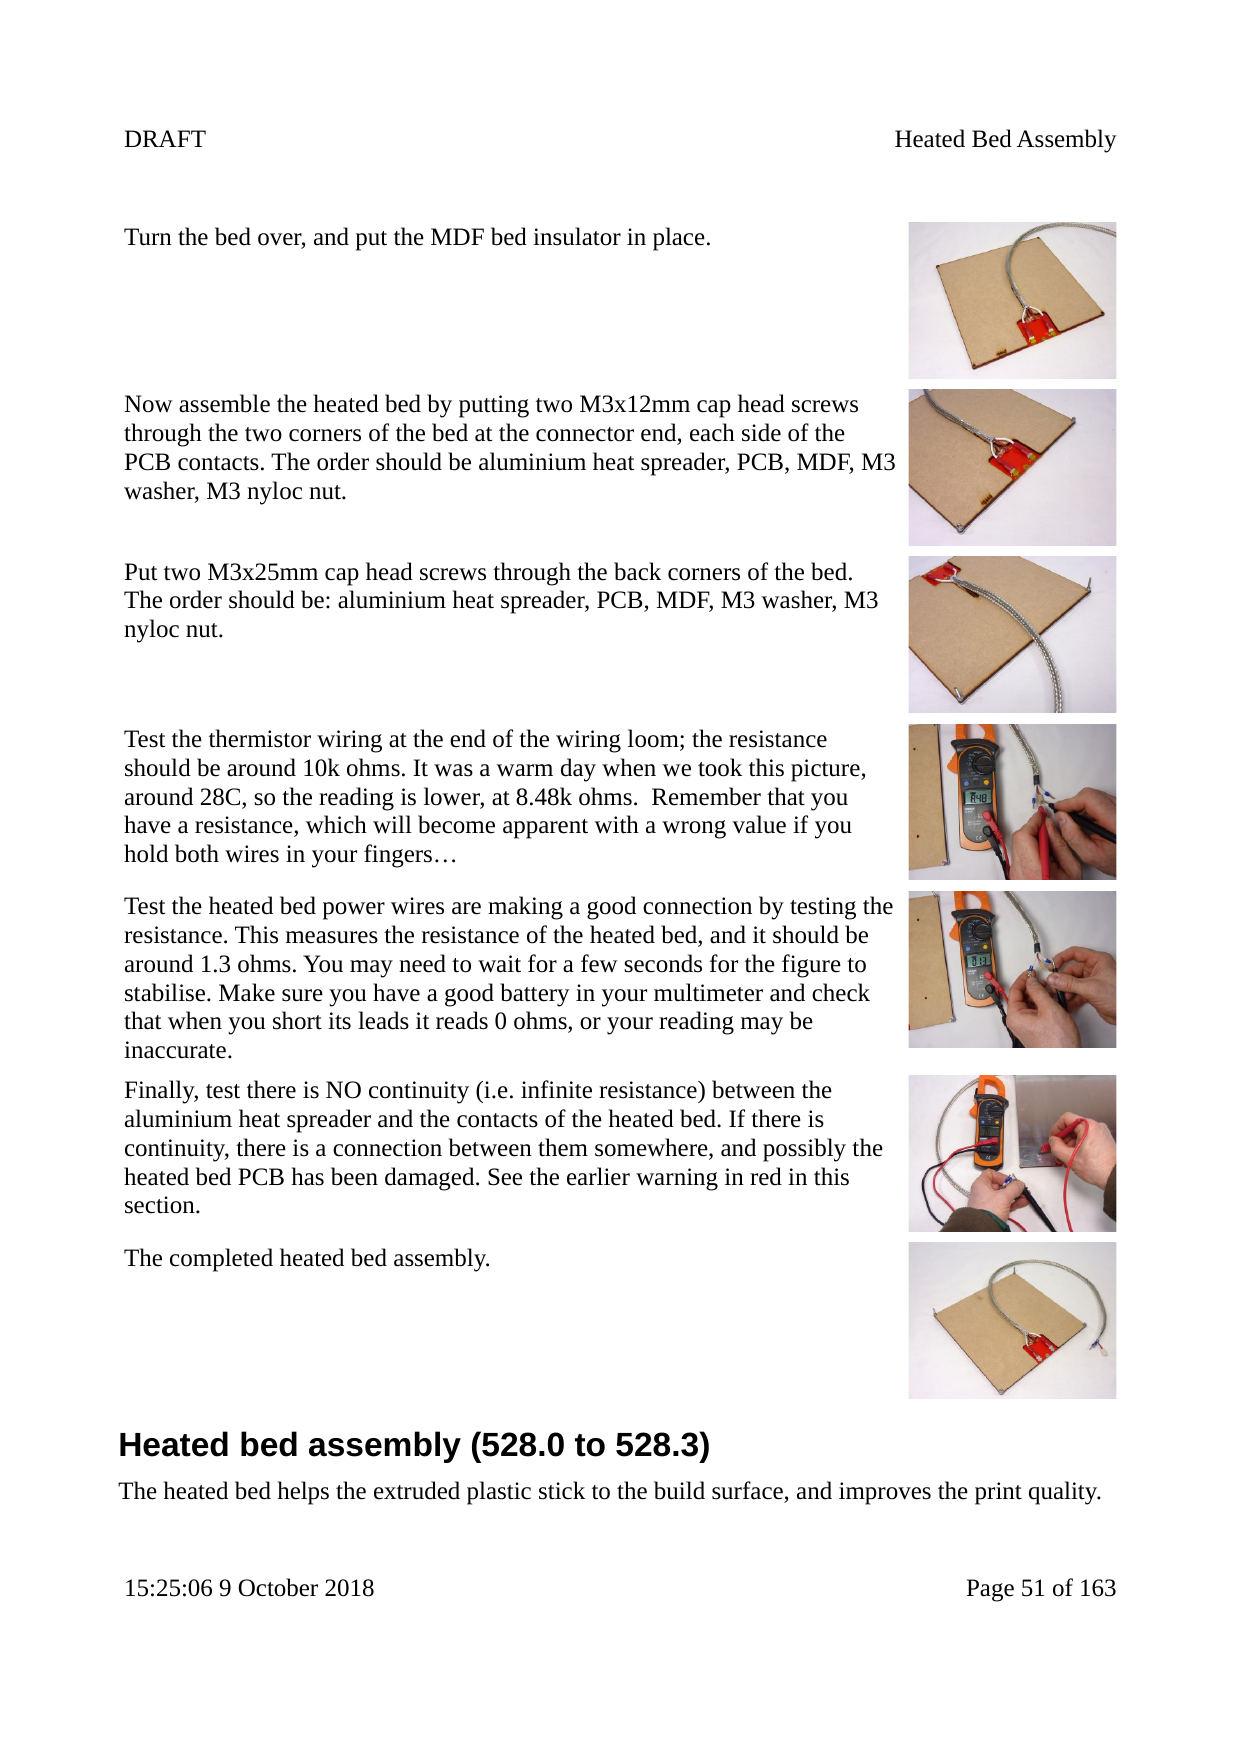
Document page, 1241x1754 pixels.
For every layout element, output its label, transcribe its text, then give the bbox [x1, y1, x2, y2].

table_cell Now assemble the heated bed by putting two M3x12mm cap head screws through the two corners of the bed at the connector end, each side of the PCB contacts. The order should be aluminium heat spreader, PCB, MDF, M3 washer, M3 nyloc nut. [118, 384, 903, 551]
text The heated bed helps the extruded plastic stick to the build surface, and improves the print quality. [118, 1476, 1122, 1505]
table_cell Test the thermistor wiring at the end of the wiring loom; the resistance should be around 10k ohms. It was a warm day when we took this picture, around 28C, so the reading is lower, at 8.48k ohms. Remember that you have a resistance, which will become apparent with a wrong value if you hold both wires in your fingers… [118, 719, 903, 886]
table_cell The completed heated bed assembly. [118, 1237, 903, 1404]
picture [908, 1075, 1117, 1232]
picture [908, 389, 1117, 546]
table_cell Put two M3x25mm cap head screws through the back corners of the bed. The order should be: aluminium heat spreader, PCB, MDF, M3 washer, M3 nyloc nut. [118, 551, 903, 718]
picture [908, 222, 1117, 379]
table_cell [903, 384, 1122, 551]
table_cell [903, 719, 1122, 886]
table_cell [903, 217, 1122, 384]
picture [908, 724, 1117, 880]
table_cell Finally, test there is NO continuity (i.e. infinite resistance) between the aluminium heat spreader and the contacts of the heated bed. If there is continuity, there is a connection between them somewhere, and possibly the heated bed PCB has been damaged. See the earlier warning in red in this section. [118, 1070, 903, 1237]
table_cell [903, 551, 1122, 718]
table_cell Test the heated bed power wires are making a good connection by testing the resistance. This measures the resistance of the heated bed, and it should be around 1.3 ohms. You may need to wait for a few seconds for the figure to stabilise. Make sure you have a good battery in your multimeter and check that when you short its leads it reads 0 ohms, or your reading may be inaccurate. [118, 886, 903, 1070]
table_cell [903, 886, 1122, 1070]
picture [908, 1242, 1117, 1399]
picture [908, 891, 1117, 1048]
table_cell Turn the bed over, and put the MDF bed insulator in place. [118, 217, 903, 384]
subtitle Heated bed assembly (528.0 to 528.3) [118, 1425, 1122, 1464]
table_cell [903, 1070, 1122, 1237]
picture [908, 556, 1117, 713]
table_cell [903, 1237, 1122, 1404]
